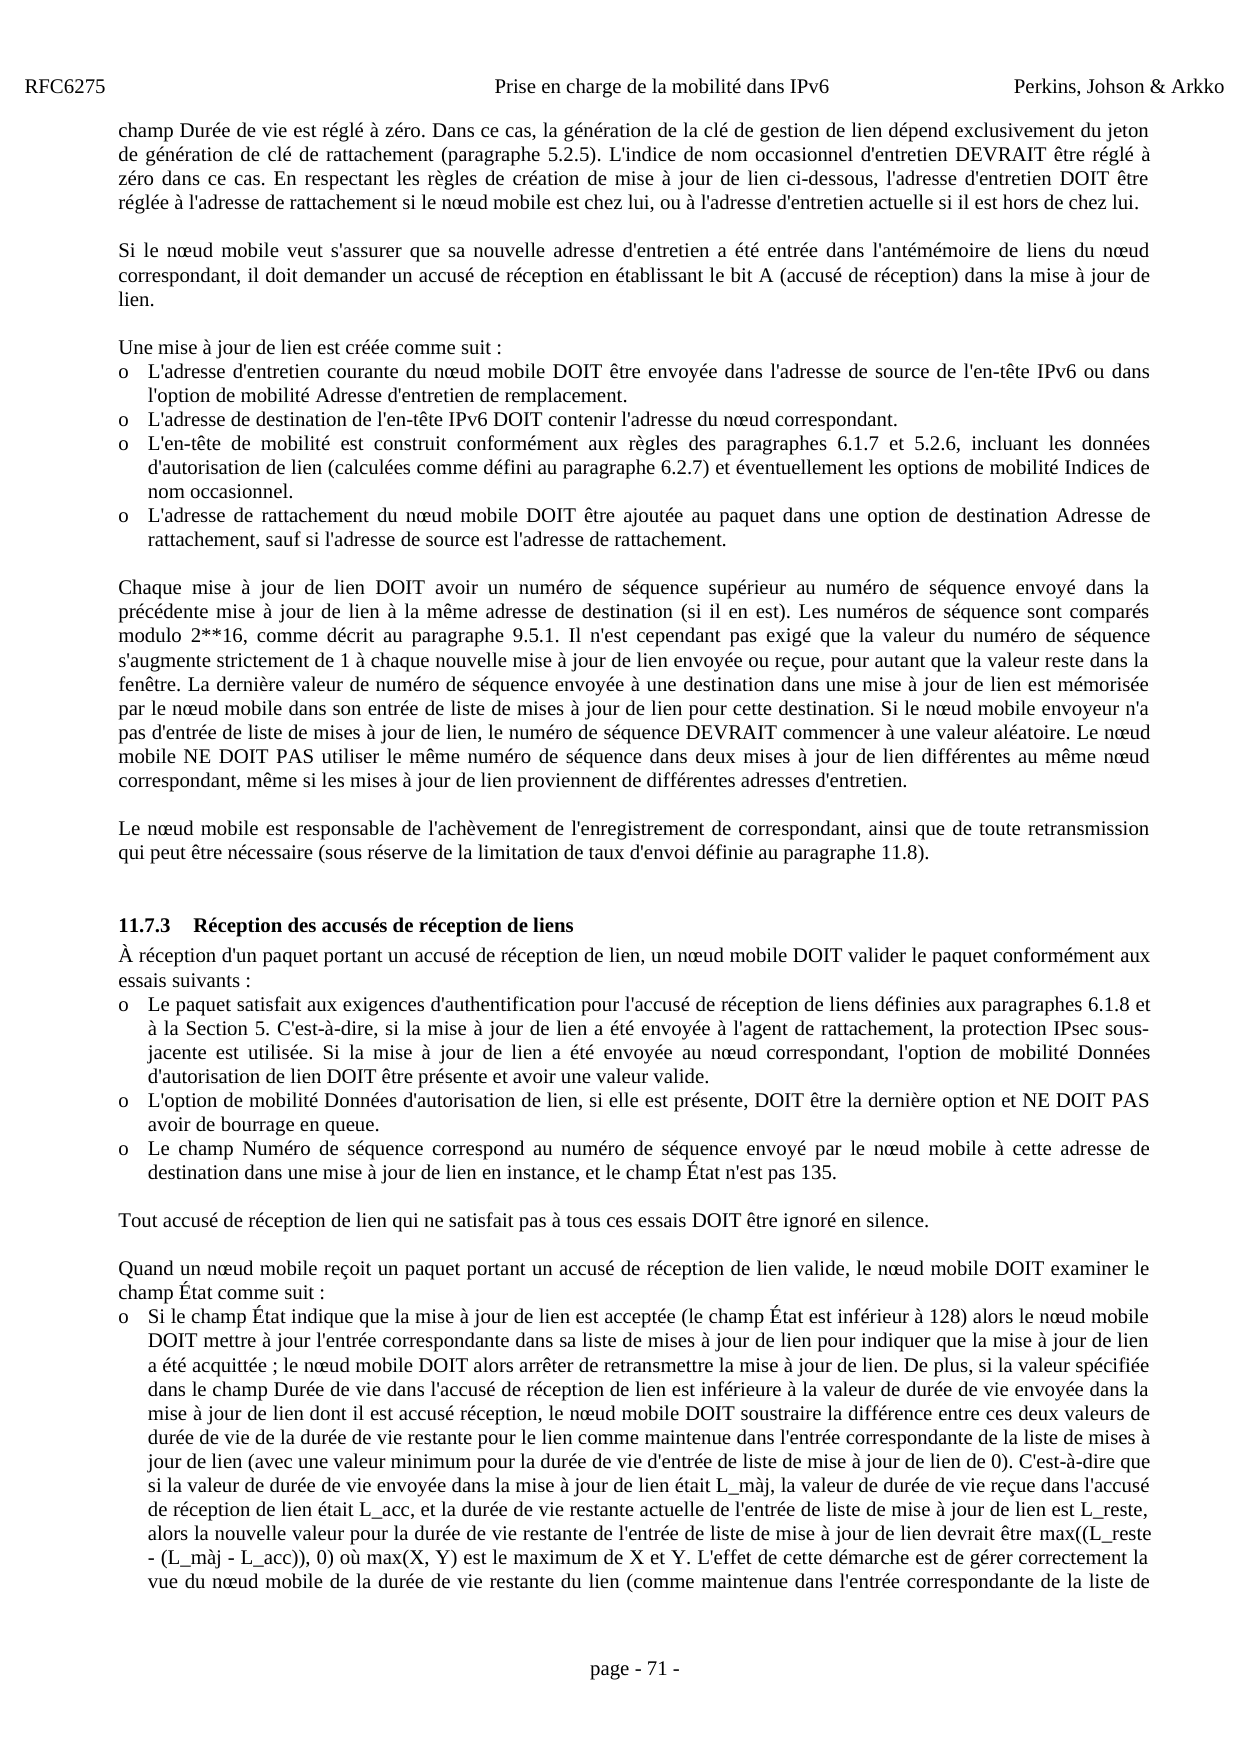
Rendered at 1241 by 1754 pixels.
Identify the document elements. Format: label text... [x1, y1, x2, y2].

text o Si le champ État indique que la mise à jour de lien est acceptée (le champ État est inférieur à 128) alors le nœud mobile DOIT mettre à jour l'entrée correspondante dans sa liste de mises à jour de lien pour indiquer que la mise à jour de lien a été acquittée ; le nœud mobile DOIT alors arrêter de retransmettre la mise à jour de lien. De plus, si la valeur spécifiée dans le champ Durée de vie dans l'accusé de réception de lien est inférieure à la valeur de durée de vie envoyée dans la mise à jour de lien dont il est accusé réception, le nœud mobile DOIT soustraire la différence entre ces deux valeurs de durée de vie de la durée de vie restante pour le lien comme maintenue dans l'entrée correspondante de la liste de mises à jour de lien (avec une valeur minimum pour la durée de vie d'entrée de liste de mise à jour de lien de 0). C'est-à-dire que si la valeur de durée de vie envoyée dans la mise à jour de lien était L_màj, la valeur de durée de vie reçue dans l'accusé de réception de lien était L_acc, et la durée de vie restante actuelle de l'entrée de liste de mise à jour de lien est L_reste, alors la nouvelle valeur pour la durée de vie restante de l'entrée de liste de mise à jour de lien devrait être max((L_reste - (L_màj - L_acc)), 0) où max(X, Y) est le maximum de X et Y. L'effet de cette démarche est de gérer correctement la vue du nœud mobile de la durée de vie restante du lien (comme maintenue dans l'entrée correspondante de la liste de [118, 1304, 1152, 1593]
text Si le nœud mobile veut s'assurer que sa nouvelle adresse d'entretien a été entrée dans l'antémémoire de liens du nœud correspondant, il doit demander un accusé de réception en établissant le bit A (accusé de réception) dans la mise à jour de lien. [118, 238, 1152, 311]
text o Le champ Numéro de séquence correspond au numéro de séquence envoyé par le nœud mobile à cette adresse de destination dans une mise à jour de lien en instance, et le champ État n'est pas 135. [118, 1136, 1152, 1184]
subtitle 11.7.3 Réception des accusés de réception de liens [118, 913, 1152, 937]
text Chaque mise à jour de lien DOIT avoir un numéro de séquence supérieur au numéro de séquence envoyé dans la précédente mise à jour de lien à la même adresse de destination (si il en est). Les numéros de séquence sont comparés modulo 2**16, comme décrit au paragraphe 9.5.1. Il n'est cependant pas exigé que la valeur du numéro de séquence s'augmente strictement de 1 à chaque nouvelle mise à jour de lien envoyée ou reçue, pour autant que la valeur reste dans la fenêtre. La dernière valeur de numéro de séquence envoyée à une destination dans une mise à jour de lien est mémorisée par le nœud mobile dans son entrée de liste de mises à jour de lien pour cette destination. Si le nœud mobile envoyeur n'a pas d'entrée de liste de mises à jour de lien, le numéro de séquence DEVRAIT commencer à une valeur aléatoire. Le nœud mobile NE DOIT PAS utiliser le même numéro de séquence dans deux mises à jour de lien différentes au même nœud correspondant, même si les mises à jour de lien proviennent de différentes adresses d'entretien. [118, 575, 1152, 792]
text o L'adresse de rattachement du nœud mobile DOIT être ajoutée au paquet dans une option de destination Adresse de rattachement, sauf si l'adresse de source est l'adresse de rattachement. [118, 503, 1152, 551]
text o L'en-tête de mobilité est construit conformément aux règles des paragraphes 6.1.7 et 5.2.6, incluant les données d'autorisation de lien (calculées comme défini au paragraphe 6.2.7) et éventuellement les options de mobilité Indices de nom occasionnel. [118, 431, 1152, 503]
text o Le paquet satisfait aux exigences d'authentification pour l'accusé de réception de liens définies aux paragraphes 6.1.8 et à la Section 5. C'est-à-dire, si la mise à jour de lien a été envoyée à l'agent de rattachement, la protection IPsec sous-jacente est utilisée. Si la mise à jour de lien a été envoyée au nœud correspondant, l'option de mobilité Données d'autorisation de lien DOIT être présente et avoir une valeur valide. [118, 992, 1152, 1088]
text À réception d'un paquet portant un accusé de réception de lien, un nœud mobile DOIT valider le paquet conformément aux essais suivants : [118, 943, 1152, 992]
text o L'adresse d'entretien courante du nœud mobile DOIT être envoyée dans l'adresse de source de l'en-tête IPv6 ou dans l'option de mobilité Adresse d'entretien de remplacement. [118, 359, 1152, 407]
text Quand un nœud mobile reçoit un paquet portant un accusé de réception de lien valide, le nœud mobile DOIT examiner le champ État comme suit : [118, 1256, 1152, 1304]
text Le nœud mobile est responsable de l'achèvement de l'enregistrement de correspondant, ainsi que de toute retransmission qui peut être nécessaire (sous réserve de la limitation de taux d'envoi définie au paragraphe 11.8). [118, 816, 1152, 864]
text o L'option de mobilité Données d'autorisation de lien, si elle est présente, DOIT être la dernière option et NE DOIT PAS avoir de bourrage en queue. [118, 1088, 1152, 1136]
text Une mise à jour de lien est créée comme suit : [118, 335, 1152, 359]
text Tout accusé de réception de lien qui ne satisfait pas à tous ces essais DOIT être ignoré en silence. [118, 1208, 1152, 1232]
text o L'adresse de destination de l'en-tête IPv6 DOIT contenir l'adresse du nœud correspondant. [118, 407, 1152, 431]
text champ Durée de vie est réglé à zéro. Dans ce cas, la génération de la clé de gestion de lien dépend exclusivement du jeton de génération de clé de rattachement (paragraphe 5.2.5). L'indice de nom occasionnel d'entretien DEVRAIT être réglé à zéro dans ce cas. En respectant les règles de création de mise à jour de lien ci-dessous, l'adresse d'entretien DOIT être réglée à l'adresse de rattachement si le nœud mobile est chez lui, ou à l'adresse d'entretien actuelle si il est hors de chez lui. [118, 118, 1152, 214]
